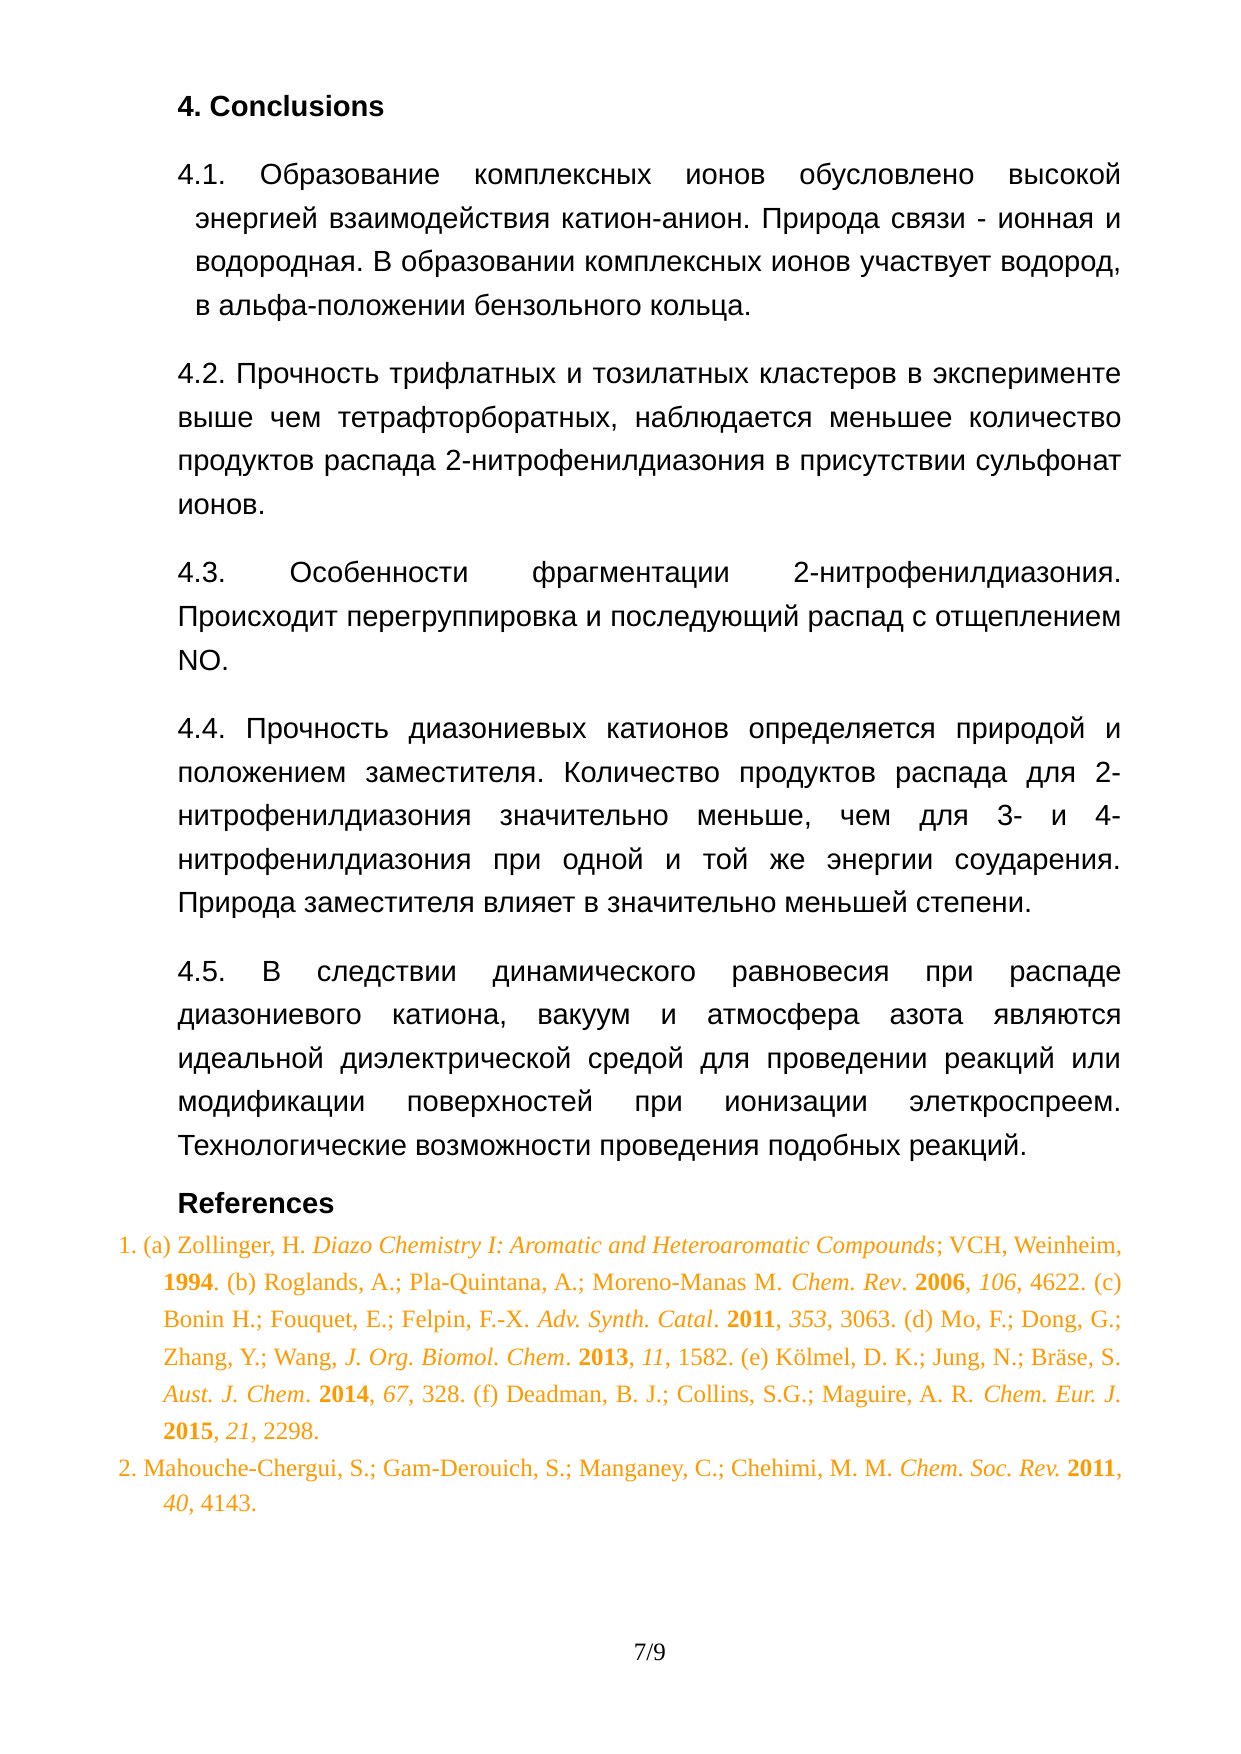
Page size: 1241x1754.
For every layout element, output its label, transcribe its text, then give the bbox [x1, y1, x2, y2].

subtitle 4.2. Прочность трифлатных и тозилатных кластеров в эксперименте выше чем тетрафторборатных, наблюдается меньшее количество продуктов распада 2-нитрофенилдиазония в присутствии сульфонат ионов. [177, 356, 1122, 520]
subtitle 4.3. Особенности фрагментации 2-нитрофенилдиазония. Происходит перегруппировка и последующий распад с отщеплением NO. [177, 555, 1122, 676]
list 1. (a) Zollinger, H. Diazo Chemistry I: Aromatic and Heteroaromatic Compounds; VCH, Weinheim, 1994. (b) Roglands, A.; Pla-Quintana, A.; Moreno-Manas M. Chem. Rev. 2006, 106, 4622. (c) Bonin H.; Fouquet, E.; Felpin, F.-X. Adv. Synth. Catal. 2011, 353, 3063. (d) Mo, F.; Dong, G.; Zhang, Y.; Wang, J. Org. Biomol. Chem. 2013, 11, 1582. (e) Kölmel, D. K.; Jung, N.; Bräse, S. Aust. J. Chem. 2014, 67, 328. (f) Deadman, B. J.; Collins, S.G.; Maguire, A. R. Chem. Eur. J. 2015, 21, 2298. [118, 1230, 1122, 1445]
subtitle 4.4. Прочность диазониевых катионов определяется природой и положением заместителя. Количество продуктов распада для 2-нитрофенилдиазония значительно меньше, чем для 3- и 4-нитрофенилдиазония при одной и той же энергии соударения. Природа заместителя влияет в значительно меньшей степени. [177, 711, 1122, 919]
subtitle 4.1. Образование комплексных ионов обусловлено высокой энергией взаимодействия катион-анион. Природа связи - ионная и водородная. В образовании комплексных ионов участвует водород, в альфа-положении бензольного кольца. [177, 157, 1122, 321]
list 2. Mahouche-Chergui, S.; Gam-Derouich, S.; Manganey, C.; Chehimi, M. M. Chem. Soc. Rev. 2011, 40, 4143. [118, 1453, 1122, 1517]
subtitle 4.5. В следствии динамического равновесия при распаде диазониевого катиона, вакуум и атмосфера азота являются идеальной диэлектрической средой для проведении реакций или модификации поверхностей при ионизации элеткроспреем. Технологические возможности проведения подобных реакций. [177, 954, 1122, 1161]
subtitle References [118, 1186, 1122, 1220]
subtitle 4. Conclusions [118, 88, 1122, 122]
